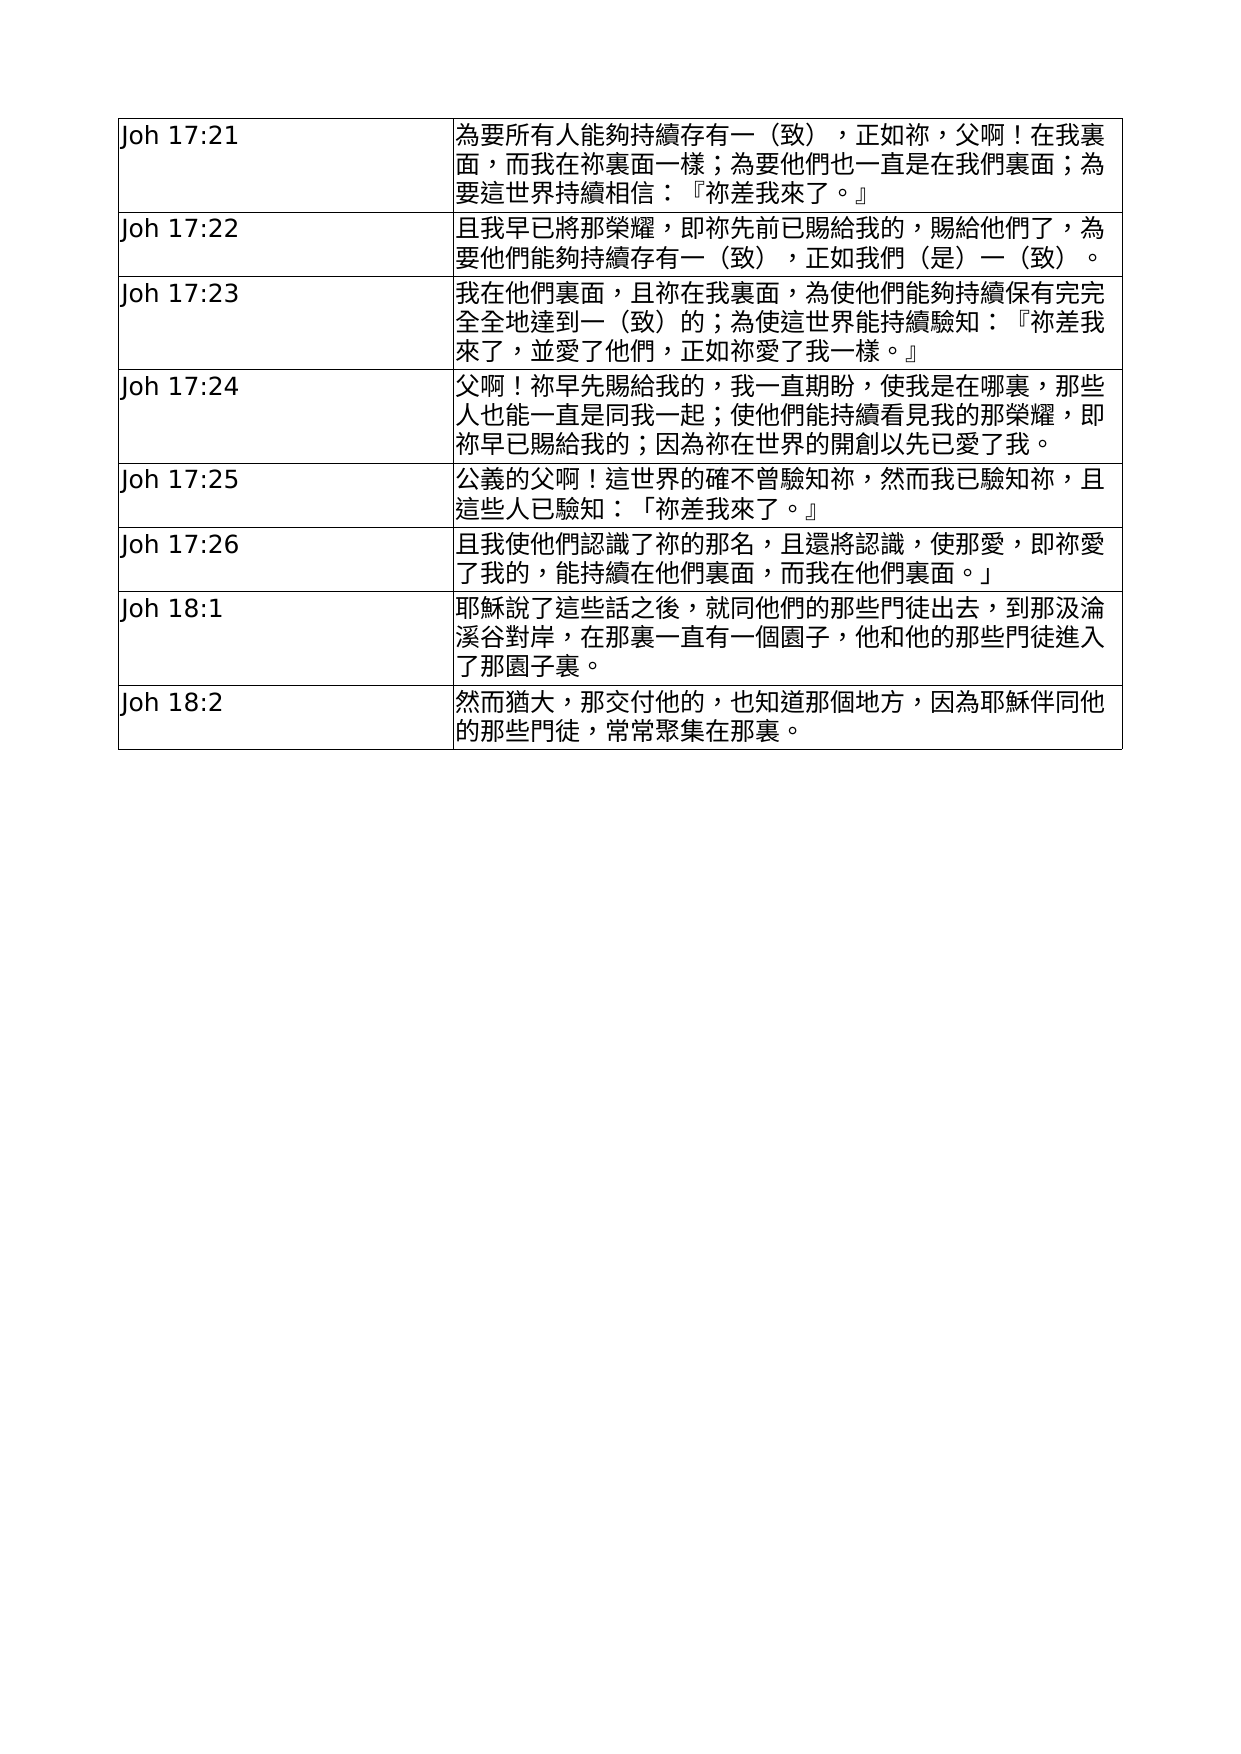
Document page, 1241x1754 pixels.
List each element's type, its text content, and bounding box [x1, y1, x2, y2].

table_cell Joh 17:23 [119, 277, 453, 369]
table_cell Joh 17:21 [119, 119, 453, 212]
table_cell 然而猶大，那交付他的，也知道那個地方，因為耶穌伴同他的那些門徒，常常聚集在那裏。 [454, 686, 1122, 749]
table_cell Joh 18:2 [119, 686, 453, 749]
table_cell Joh 17:26 [119, 528, 453, 591]
table_cell 且我早已將那榮耀，即祢先前已賜給我的，賜給他們了，為要他們能夠持續存有一（致），正如我們（是）一（致）。 [454, 213, 1122, 276]
table_cell Joh 18:1 [119, 592, 453, 685]
table_cell 父啊！祢早先賜給我的，我一直期盼，使我是在哪裏，那些人也能一直是同我一起；使他們能持續看見我的那榮耀，即祢早已賜給我的；因為祢在世界的開創以先已愛了我。 [454, 370, 1122, 463]
table_cell 為要所有人能夠持續存有一（致），正如祢，父啊！在我裏面，而我在祢裏面一樣；為要他們也一直是在我們裏面；為要這世界持續相信：『祢差我來了。』 [454, 119, 1122, 212]
table_cell 我在他們裏面，且祢在我裏面，為使他們能夠持續保有完完全全地達到一（致）的；為使這世界能持續驗知：『祢差我來了，並愛了他們，正如祢愛了我一樣。』 [454, 277, 1122, 369]
table_cell 且我使他們認識了祢的那名，且還將認識，使那愛，即祢愛了我的，能持續在他們裏面，而我在他們裏面。」 [454, 528, 1122, 591]
table_cell 公義的父啊！這世界的確不曾驗知祢，然而我已驗知祢，且這些人已驗知：「祢差我來了。』 [454, 464, 1122, 527]
table_cell Joh 17:24 [119, 370, 453, 463]
table_cell Joh 17:25 [119, 464, 453, 527]
table_cell Joh 17:22 [119, 213, 453, 276]
table_cell 耶穌說了這些話之後，就同他們的那些門徒出去，到那汲淪溪谷對岸，在那裏一直有一個園子，他和他的那些門徒進入了那園子裏。 [454, 592, 1122, 685]
